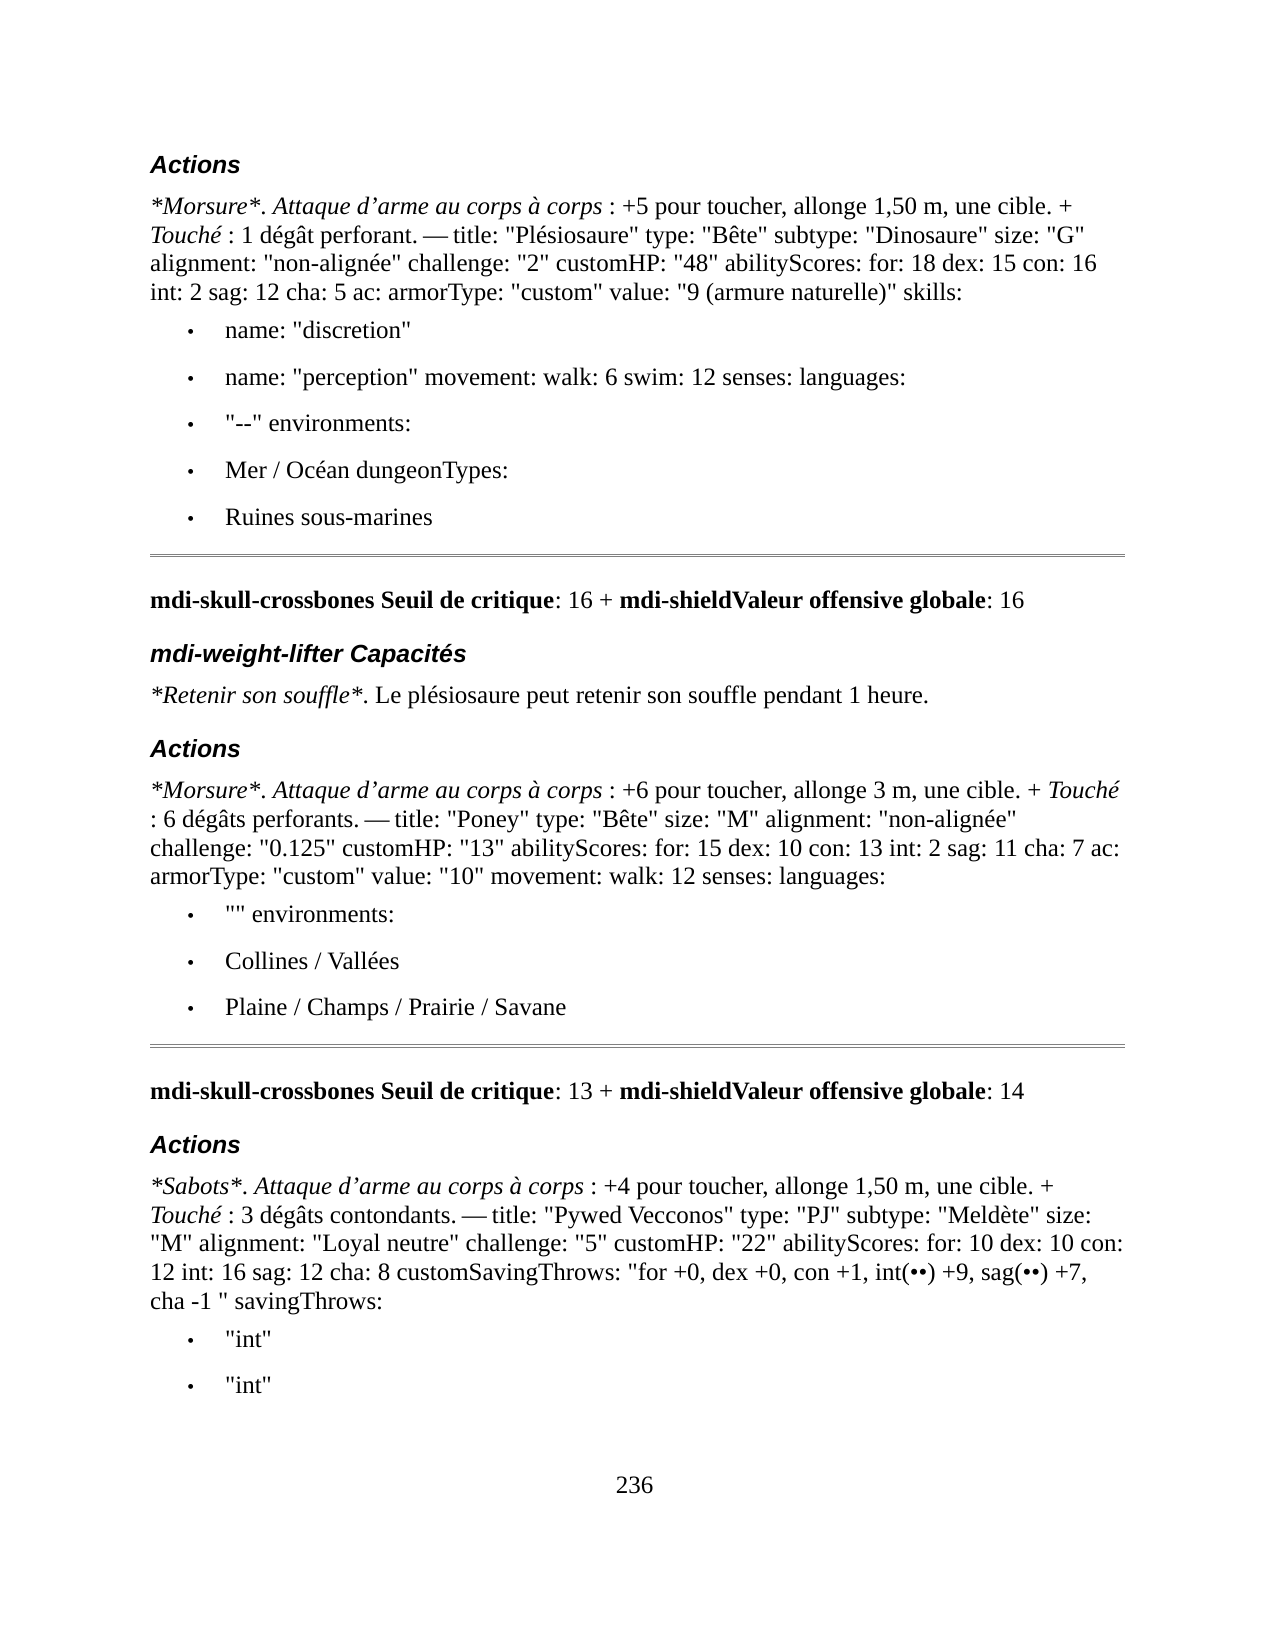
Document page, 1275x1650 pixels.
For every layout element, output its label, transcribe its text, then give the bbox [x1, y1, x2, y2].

text *Morsure*. Attaque d’arme au corps à corps : +5 pour toucher, allonge 1,50 m, une cible. + Touché : 1 dégât perforant. — title: "Plésiosaure" type: "Bête" subtype: "Dinosaure" size: "G" alignment: "non-alignée" challenge: "2" customHP: "48" abilityScores: for: 18 dex: 15 con: 16 int: 2 sag: 12 cha: 5 ac: armorType: "custom" value: "9 (armure naturelle)" skills: [150, 191, 1125, 306]
list name: "discretion" [187, 315, 1125, 344]
list "int" [187, 1370, 1125, 1399]
text *Sabots*. Attaque d’arme au corps à corps : +4 pour toucher, allonge 1,50 m, une cible. + Touché : 3 dégâts contondants. — title: "Pywed Vecconos" type: "PJ" subtype: "Meldète" size: "M" alignment: "Loyal neutre" challenge: "5" customHP: "22" abilityScores: for: 10 dex: 10 con: 12 int: 16 sag: 12 cha: 8 customSavingThrows: "for +0, dex +0, con +1, int(••) +9, sag(••) +7, cha -1 " savingThrows: [150, 1171, 1125, 1315]
list Ruines sous-marines [187, 502, 1125, 530]
list "--" environments: [187, 408, 1125, 437]
subtitle Actions [150, 150, 1125, 178]
subtitle Actions [150, 1130, 1125, 1158]
list "int" [187, 1324, 1125, 1352]
text mdi-skull-crossbones Seuil de critique: 13 + mdi-shieldValeur offensive globale: 14 [150, 1076, 1125, 1105]
subtitle mdi-weight-lifter Capacités [150, 639, 1125, 668]
text mdi-skull-crossbones Seuil de critique: 16 + mdi-shieldValeur offensive globale: 16 [150, 586, 1125, 614]
subtitle Actions [150, 734, 1125, 763]
text *Morsure*. Attaque d’arme au corps à corps : +6 pour toucher, allonge 3 m, une cible. + Touché : 6 dégâts perforants. — title: "Poney" type: "Bête" size: "M" alignment: "non-alignée" challenge: "0.125" customHP: "13" abilityScores: for: 15 dex: 10 con: 13 int: 2 sag: 11 cha: 7 ac: armorType: "custom" value: "10" movement: walk: 12 senses: languages: [150, 775, 1125, 890]
text *Retenir son souffle*. Le plésiosaure peut retenir son souffle pendant 1 heure. [150, 680, 1125, 709]
list "" environments: [187, 899, 1125, 928]
list Plaine / Champs / Prairie / Savane [187, 992, 1125, 1021]
list name: "perception" movement: walk: 6 swim: 12 senses: languages: [187, 362, 1125, 390]
list Collines / Vallées [187, 946, 1125, 974]
list Mer / Océan dungeonTypes: [187, 455, 1125, 484]
